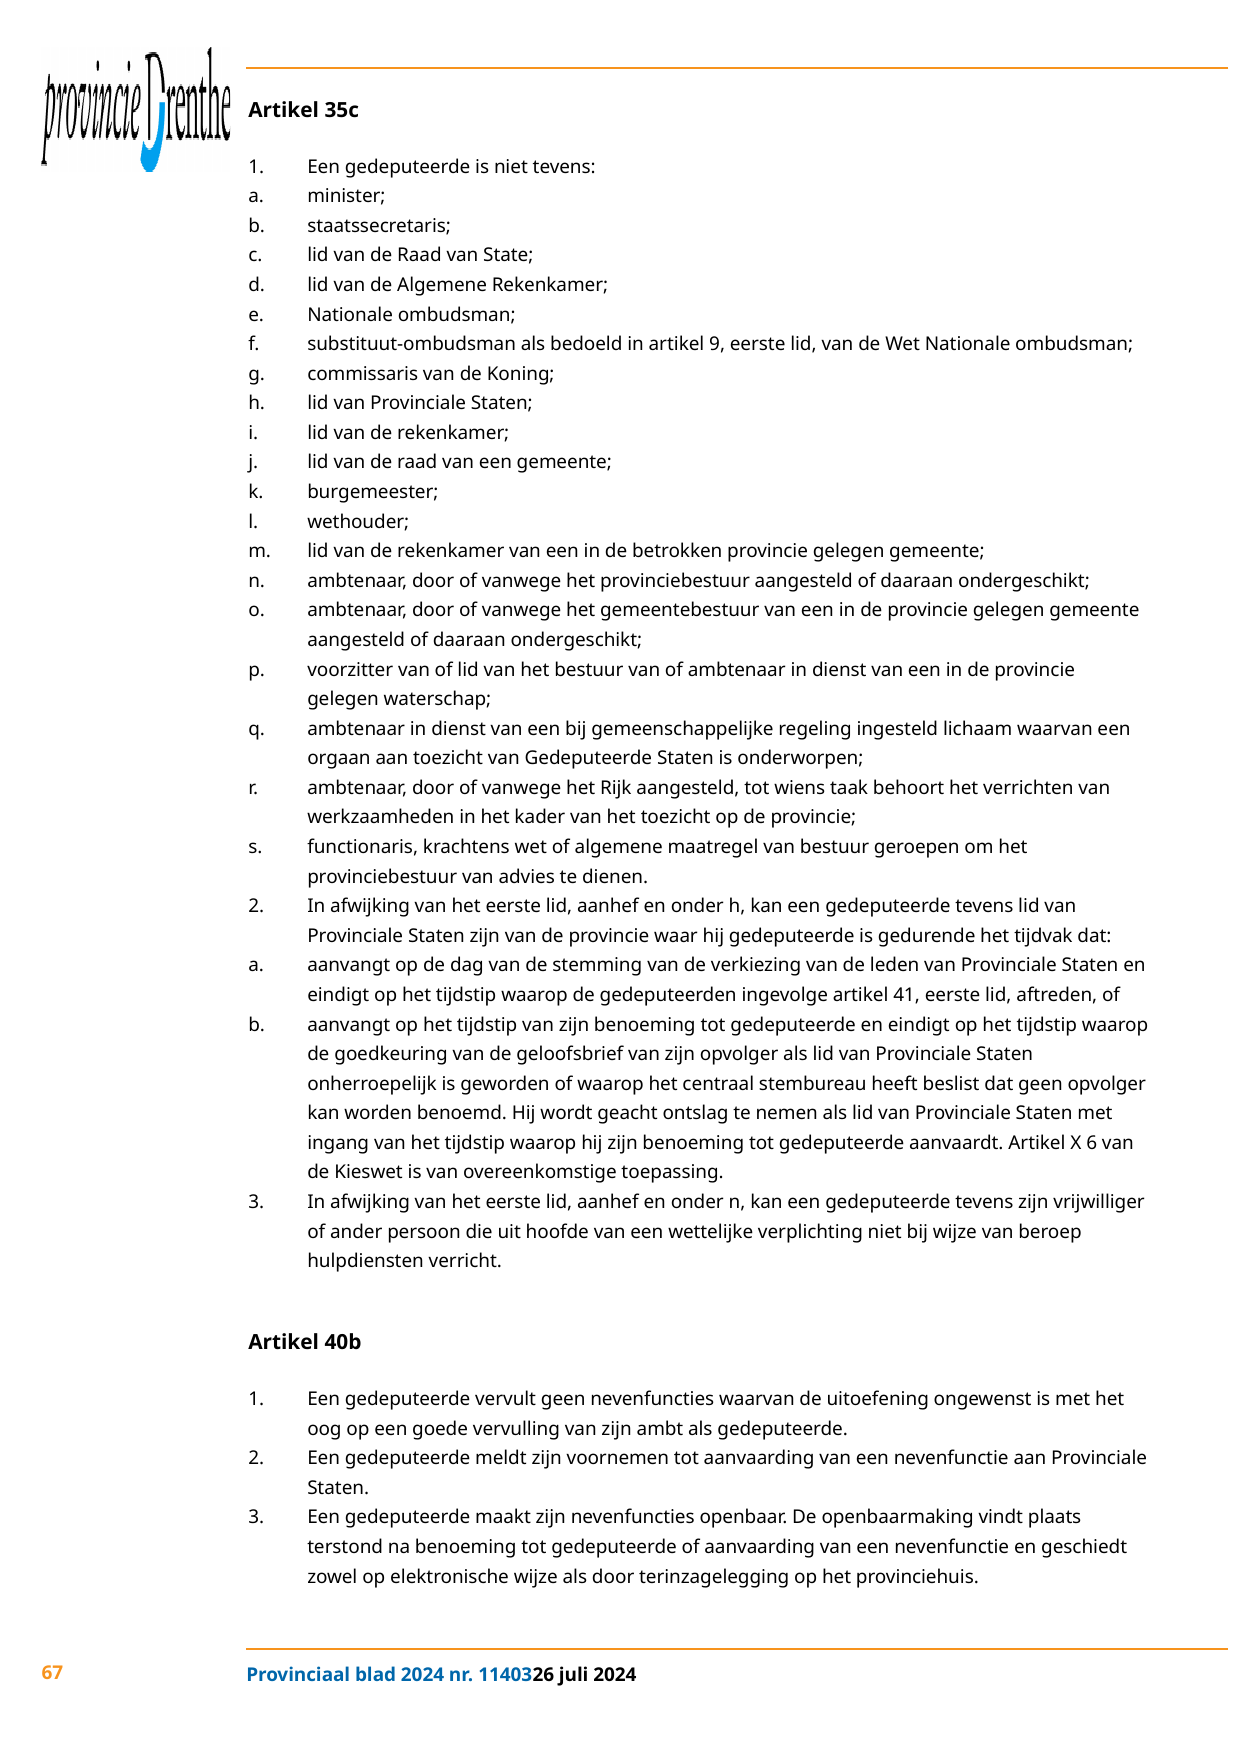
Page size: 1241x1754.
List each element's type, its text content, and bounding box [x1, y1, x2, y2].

text Artikel 40b [248, 1327, 1152, 1356]
list lid van de rekenkamer; [248, 419, 1152, 445]
list Nationale ombudsman; [248, 301, 1152, 326]
list ambtenaar, door of vanwege het Rijk aangesteld, tot wiens taak behoort het verrichten van werkzaamheden in het kader van het toezicht op de provincie; [248, 774, 1152, 829]
list In afwijking van het eerste lid, aanhef en onder h, kan een gedeputeerde tevens lid van Provinciale Staten zijn van de provincie waar hij gedeputeerde is gedurende het tijdvak dat: [248, 892, 1152, 948]
list aanvangt op de dag van de stemming van de verkiezing van de leden van Provinciale Staten en eindigt op het tijdstip waarop de gedeputeerden ingevolge artikel 41, eerste lid, aftreden, of [248, 952, 1152, 1007]
list Een gedeputeerde is niet tevens: [248, 153, 1152, 178]
list minister; [248, 182, 1152, 208]
list Een gedeputeerde maakt zijn nevenfuncties openbaar. De openbaarmaking vindt plaats terstond na benoeming tot gedeputeerde of aanvaarding van een nevenfunctie en geschiedt zowel op elektronische wijze als door terinzagelegging op het provinciehuis. [248, 1504, 1152, 1589]
list ambtenaar in dienst van een bij gemeenschappelijke regeling ingesteld lichaam waarvan een orgaan aan toezicht van Gedeputeerde Staten is onderworpen; [248, 715, 1152, 770]
list staatssecretaris; [248, 212, 1152, 238]
list ambtenaar, door of vanwege het provinciebestuur aangesteld of daaraan ondergeschikt; [248, 567, 1152, 593]
list In afwijking van het eerste lid, aanhef en onder n, kan een gedeputeerde tevens zijn vrijwilliger of ander persoon die uit hoofde van een wettelijke verplichting niet bij wijze van beroep hulpdiensten verricht. [248, 1188, 1152, 1273]
list aanvangt op het tijdstip van zijn benoeming tot gedeputeerde en eindigt op het tijdstip waarop de goedkeuring van de geloofsbrief van zijn opvolger als lid van Provinciale Staten onherroepelijk is geworden of waarop het centraal stembureau heeft beslist dat geen opvolger kan worden benoemd. Hij wordt geacht ontslag te nemen als lid van Provinciale Staten met ingang van het tijdstip waarop hij zijn benoeming tot gedeputeerde aanvaardt. Artikel X 6 van de Kieswet is van overeenkomstige toepassing. [248, 1011, 1152, 1184]
list ambtenaar, door of vanwege het gemeentebestuur van een in de provincie gelegen gemeente aangesteld of daaraan ondergeschikt; [248, 597, 1152, 652]
text Artikel 35c [248, 95, 1152, 123]
list Een gedeputeerde meldt zijn voornemen tot aanvaarding van een nevenfunctie aan Provinciale Staten. [248, 1444, 1152, 1500]
list functionaris, krachtens wet of algemene maatregel van bestuur geroepen om het provinciebestuur van advies te dienen. [248, 833, 1152, 888]
list lid van de Algemene Rekenkamer; [248, 271, 1152, 297]
list lid van de rekenkamer van een in de betrokken provincie gelegen gemeente; [248, 537, 1152, 563]
list voorzitter van of lid van het bestuur van of ambtenaar in dienst van een in de provincie gelegen waterschap; [248, 656, 1152, 711]
list wethouder; [248, 508, 1152, 533]
list substituut-ombudsman als bedoeld in artikel 9, eerste lid, van de Wet Nationale ombudsman; [248, 330, 1152, 356]
list commissaris van de Koning; [248, 360, 1152, 386]
list Een gedeputeerde vervult geen nevenfuncties waarvan de uitoefening ongewenst is met het oog op een goede vervulling van zijn ambt als gedeputeerde. [248, 1385, 1152, 1441]
list lid van Provinciale Staten; [248, 389, 1152, 415]
list burgemeester; [248, 478, 1152, 504]
picture [41, 47, 231, 172]
list lid van de Raad van State; [248, 242, 1152, 267]
list lid van de raad van een gemeente; [248, 449, 1152, 474]
